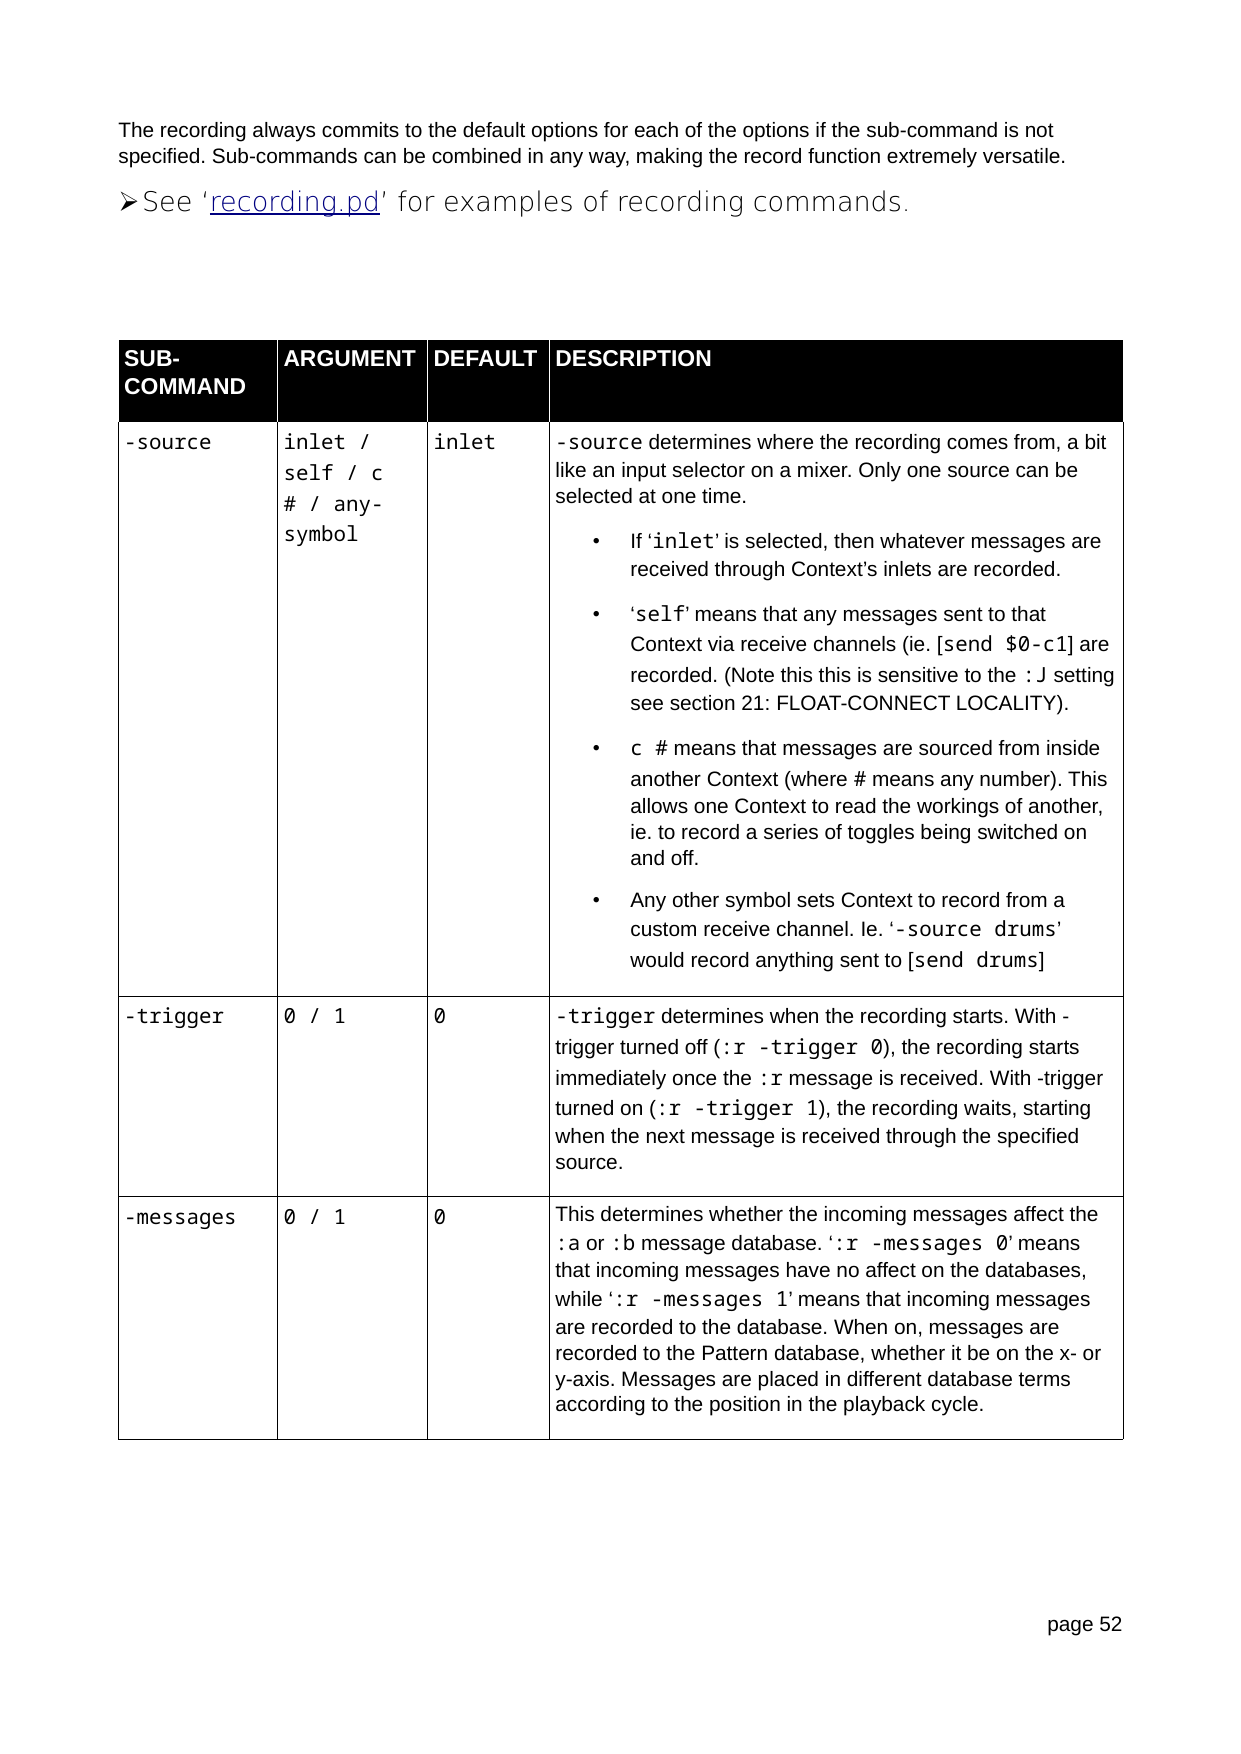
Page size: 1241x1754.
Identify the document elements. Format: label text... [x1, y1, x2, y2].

list See ‘recording.pd’ for examples of recording commands. [118, 186, 1122, 218]
text The recording always commits to the default options for each of the options if the sub-command is not specified. Sub-commands can be combined in any way, making the record function extremely versatile. [118, 118, 1122, 168]
table_header DESCRIPTION [550, 340, 1123, 422]
table_cell 0 / 1 [278, 1197, 427, 1439]
table_cell -trigger [119, 997, 277, 1196]
table_cell 0 / 1 [278, 997, 427, 1196]
table_cell -trigger determines when the recording starts. With -trigger turned off (:r -trigger 0), the recording starts immediately once the :r message is received. With -trigger turned on (:r -trigger 1), the recording waits, starting when the next message is received through the specified source. [550, 997, 1123, 1196]
table_cell 0 [428, 1197, 549, 1439]
table_cell -messages [119, 1197, 277, 1439]
table_cell 0 [428, 997, 549, 1196]
table_cell This determines whether the incoming messages affect the :a or :b message database. ‘:r -messages 0’ means that incoming messages have no affect on the databases, while ‘:r -messages 1’ means that incoming messages are recorded to the database. When on, messages are recorded to the Pattern database, whether it be on the x- or y-axis. Messages are placed in different database terms according to the position in the playback cycle. [550, 1197, 1123, 1439]
table_cell inlet [428, 423, 549, 996]
table_cell inlet / self / c # / any-symbol [278, 423, 427, 996]
table_header ARGUMENT [278, 340, 427, 422]
table_header SUB-COMMAND [119, 340, 277, 422]
table_cell -source determines where the recording comes from, a bit like an input selector on a mixer. Only one source can be selected at one time. If ‘inlet’ is selected, then whatever messages are received through Context’s inlets are recorded. ‘self’ means that any messages sent to that Context via receive channels (ie. [send $0-c1] are recorded. (Note this this is sensitive to the :J setting see section 21: FLOAT-CONNECT LOCALITY). c # means that messages are sourced from inside another Context (where # means any number). This allows one Context to read the workings of another, ie. to record a series of toggles being switched on and off. Any other symbol sets Context to record from a custom receive channel. Ie. ‘-source drums’ would record anything sent to [send drums] [550, 423, 1123, 996]
table_header DEFAULT [428, 340, 549, 422]
table_cell -source [119, 423, 277, 996]
